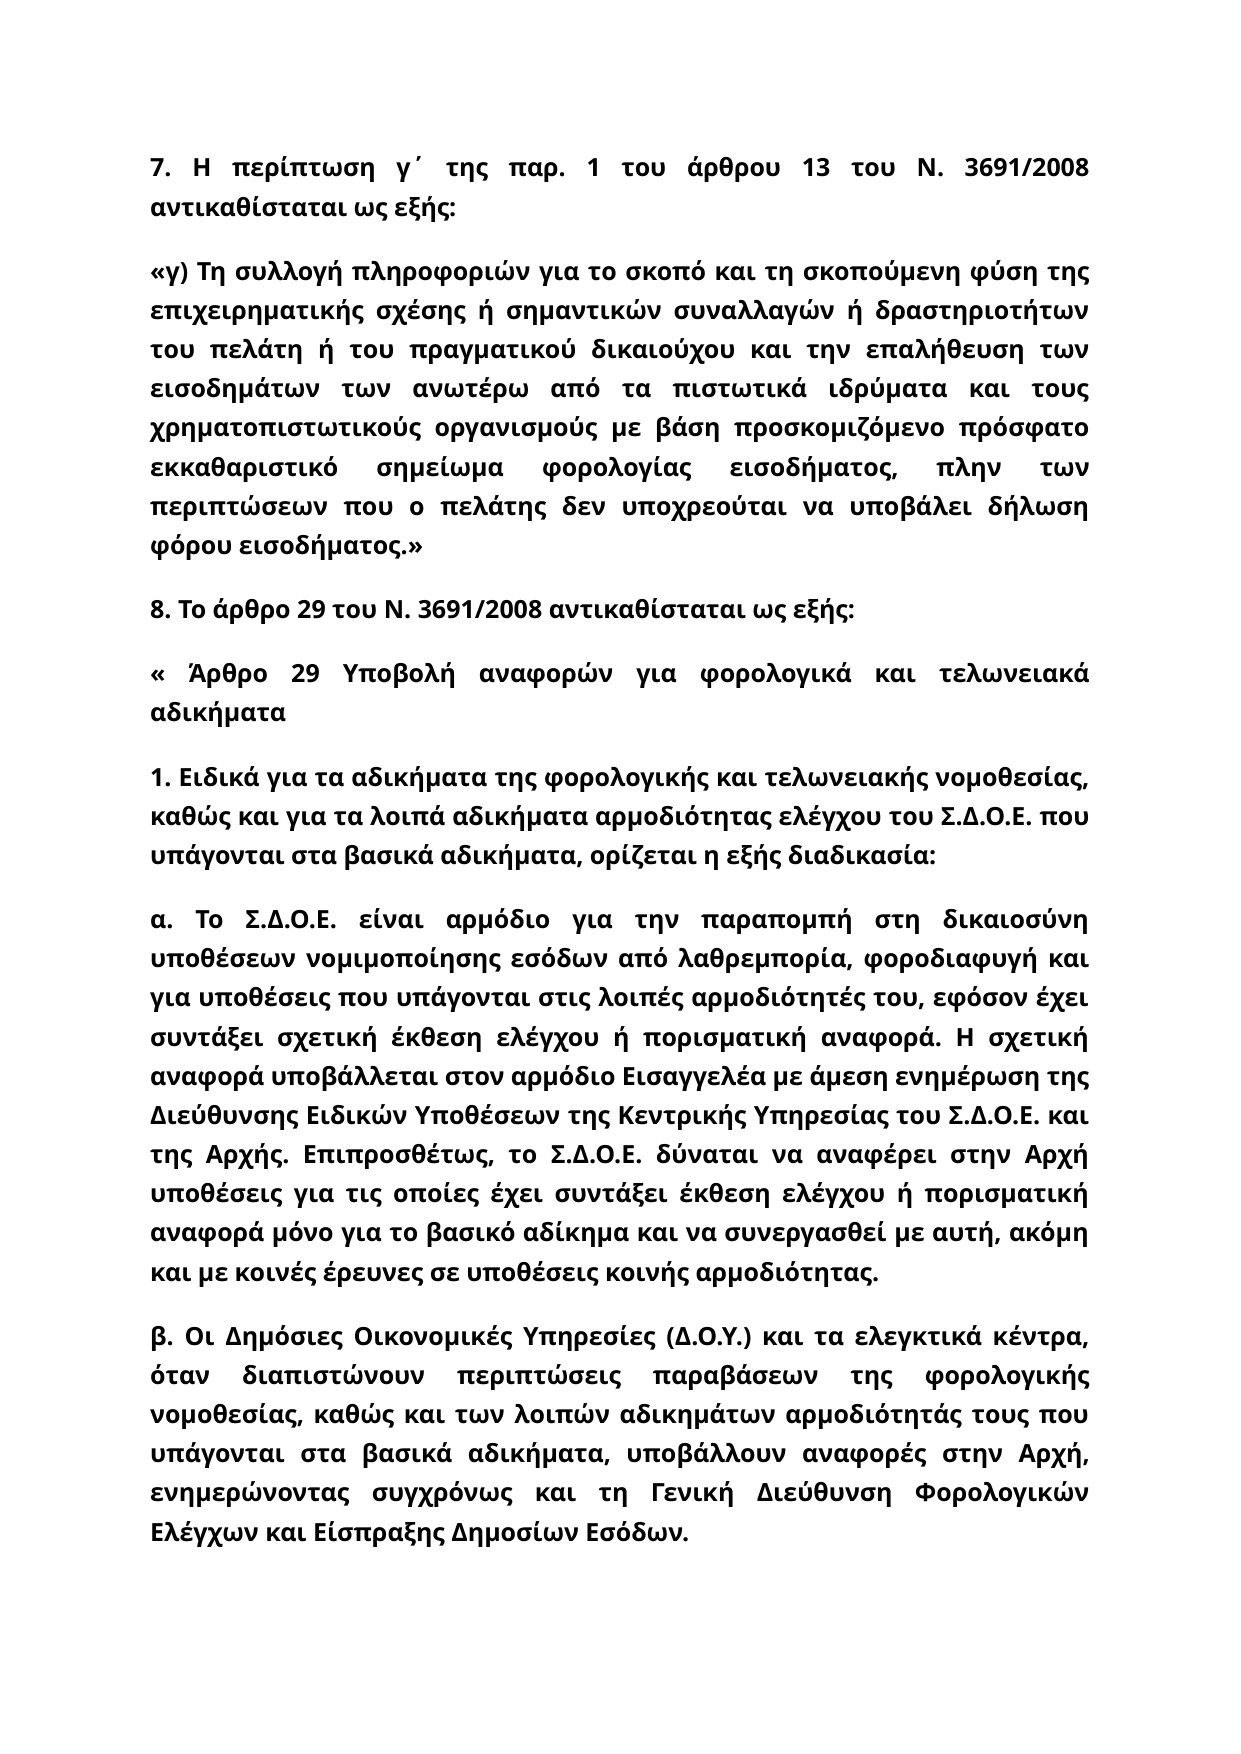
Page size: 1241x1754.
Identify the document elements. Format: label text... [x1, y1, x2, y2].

text 7. Η περίπτωση γ΄ της παρ. 1 του άρθρου 13 του Ν. 3691/2008 αντικαθίσταται ως εξής: [150, 150, 1090, 223]
text β. Οι Δημόσιες Οικονομικές Υπηρεσίες (Δ.Ο.Υ.) και τα ελεγκτικά κέντρα, όταν διαπιστώνουν περιπτώσεις παραβάσεων της φορολογικής νομοθεσίας, καθώς και των λοιπών αδικημάτων αρμοδιότητάς τους που υπάγονται στα βασικά αδικήματα, υποβάλλουν αναφορές στην Αρχή, ενημερώνοντας συγχρόνως και τη Γενική Διεύθυνση Φορολογικών Ελέγχων και Είσπραξης Δημοσίων Εσόδων. [150, 1318, 1090, 1548]
text α. To Σ.Δ.Ο.Ε. είναι αρμόδιο για την παραπομπή στη δικαιοσύνη υποθέσεων νομιμοποίησης εσόδων από λαθρεμπορία, φοροδιαφυγή και για υποθέσεις που υπάγονται στις λοιπές αρμοδιότητές του, εφόσον έχει συντάξει σχετική έκθεση ελέγχου ή πορισματική αναφορά. Η σχετική αναφορά υποβάλλεται στον αρμόδιο Εισαγγελέα με άμεση ενημέρωση της Διεύθυνσης Ειδικών Υποθέσεων της Κεντρικής Υπηρεσίας του Σ.Δ.Ο.Ε. και της Αρχής. Επιπροσθέτως, το Σ.Δ.Ο.Ε. δύναται να αναφέρει στην Αρχή υποθέσεις για τις οποίες έχει συντάξει έκθεση ελέγχου ή πορισματική αναφορά μόνο για το βασικό αδίκημα και να συνεργασθεί με αυτή, ακόμη και με κοινές έρευνες σε υποθέσεις κοινής αρμοδιότητας. [150, 902, 1090, 1288]
text « Άρθρο 29 Υποβολή αναφορών για φορολογικά και τελωνειακά αδικήματα [150, 656, 1090, 729]
text «γ) Τη συλλογή πληροφοριών για το σκοπό και τη σκοπούμενη φύση της επιχειρηματικής σχέσης ή σημαντικών συναλλαγών ή δραστηριοτήτων του πελάτη ή του πραγματικού δικαιούχου και την επαλήθευση των εισοδημάτων των ανωτέρω από τα πιστωτικά ιδρύματα και τους χρηματοπιστωτικούς οργανισμούς με βάση προσκομιζόμενο πρόσφατο εκκαθαριστικό σημείωμα φορολογίας εισοδήματος, πλην των περιπτώσεων που ο πελάτης δεν υποχρεούται να υποβάλει δήλωση φόρου εισοδήματος.» [150, 253, 1090, 562]
text 8. Το άρθρο 29 του Ν. 3691/2008 αντικαθίσταται ως εξής: [150, 592, 1090, 626]
text 1. Ειδικά για τα αδικήματα της φορολογικής και τελωνειακής νομοθεσίας, καθώς και για τα λοιπά αδικήματα αρμοδιότητας ελέγχου του Σ.Δ.Ο.Ε. που υπάγονται στα βασικά αδικήματα, ορίζεται η εξής διαδικασία: [150, 759, 1090, 872]
